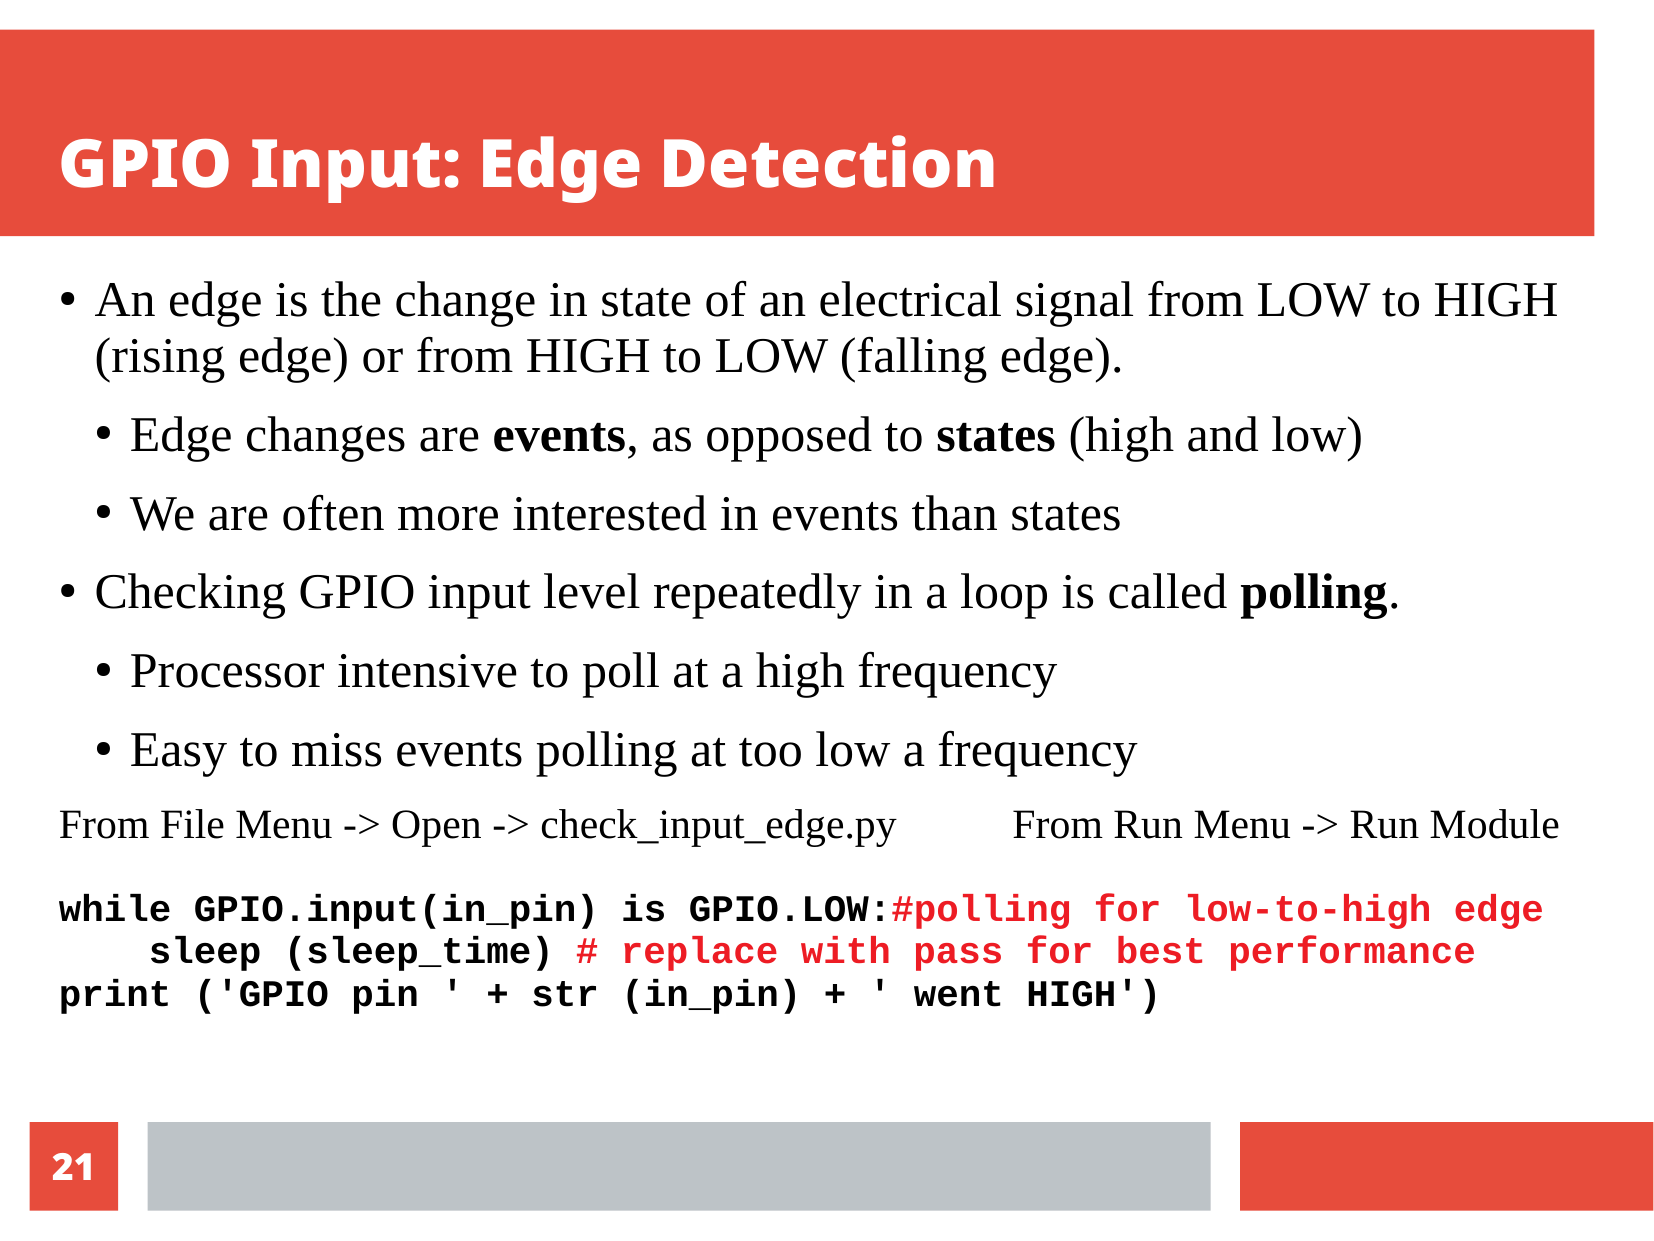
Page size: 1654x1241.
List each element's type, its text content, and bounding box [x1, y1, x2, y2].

list An edge is the change in state of an electrical signal from LOW to HIGH (rising edge) or from HIGH to LOW (falling edge). Edge changes are events, as opposed to states (high and low) We are often more interested in events than states Checking GPIO input level repeatedly in a loop is called polling. Processor intensive to poll at a high frequency Easy to miss events polling at too low a frequency From File Menu -> Open -> check_input_edge.py From Run Menu -> Run Module while GPIO.input(in_pin) is GPIO.LOW:#polling for low-to-high edge sleep (sleep_time) # replace with pass for best performance print ('GPIO pin ' + str (in_pin) + ' went HIGH') [59, 272, 1565, 1108]
title GPIO Input: Edge Detection [59, 59, 1595, 207]
